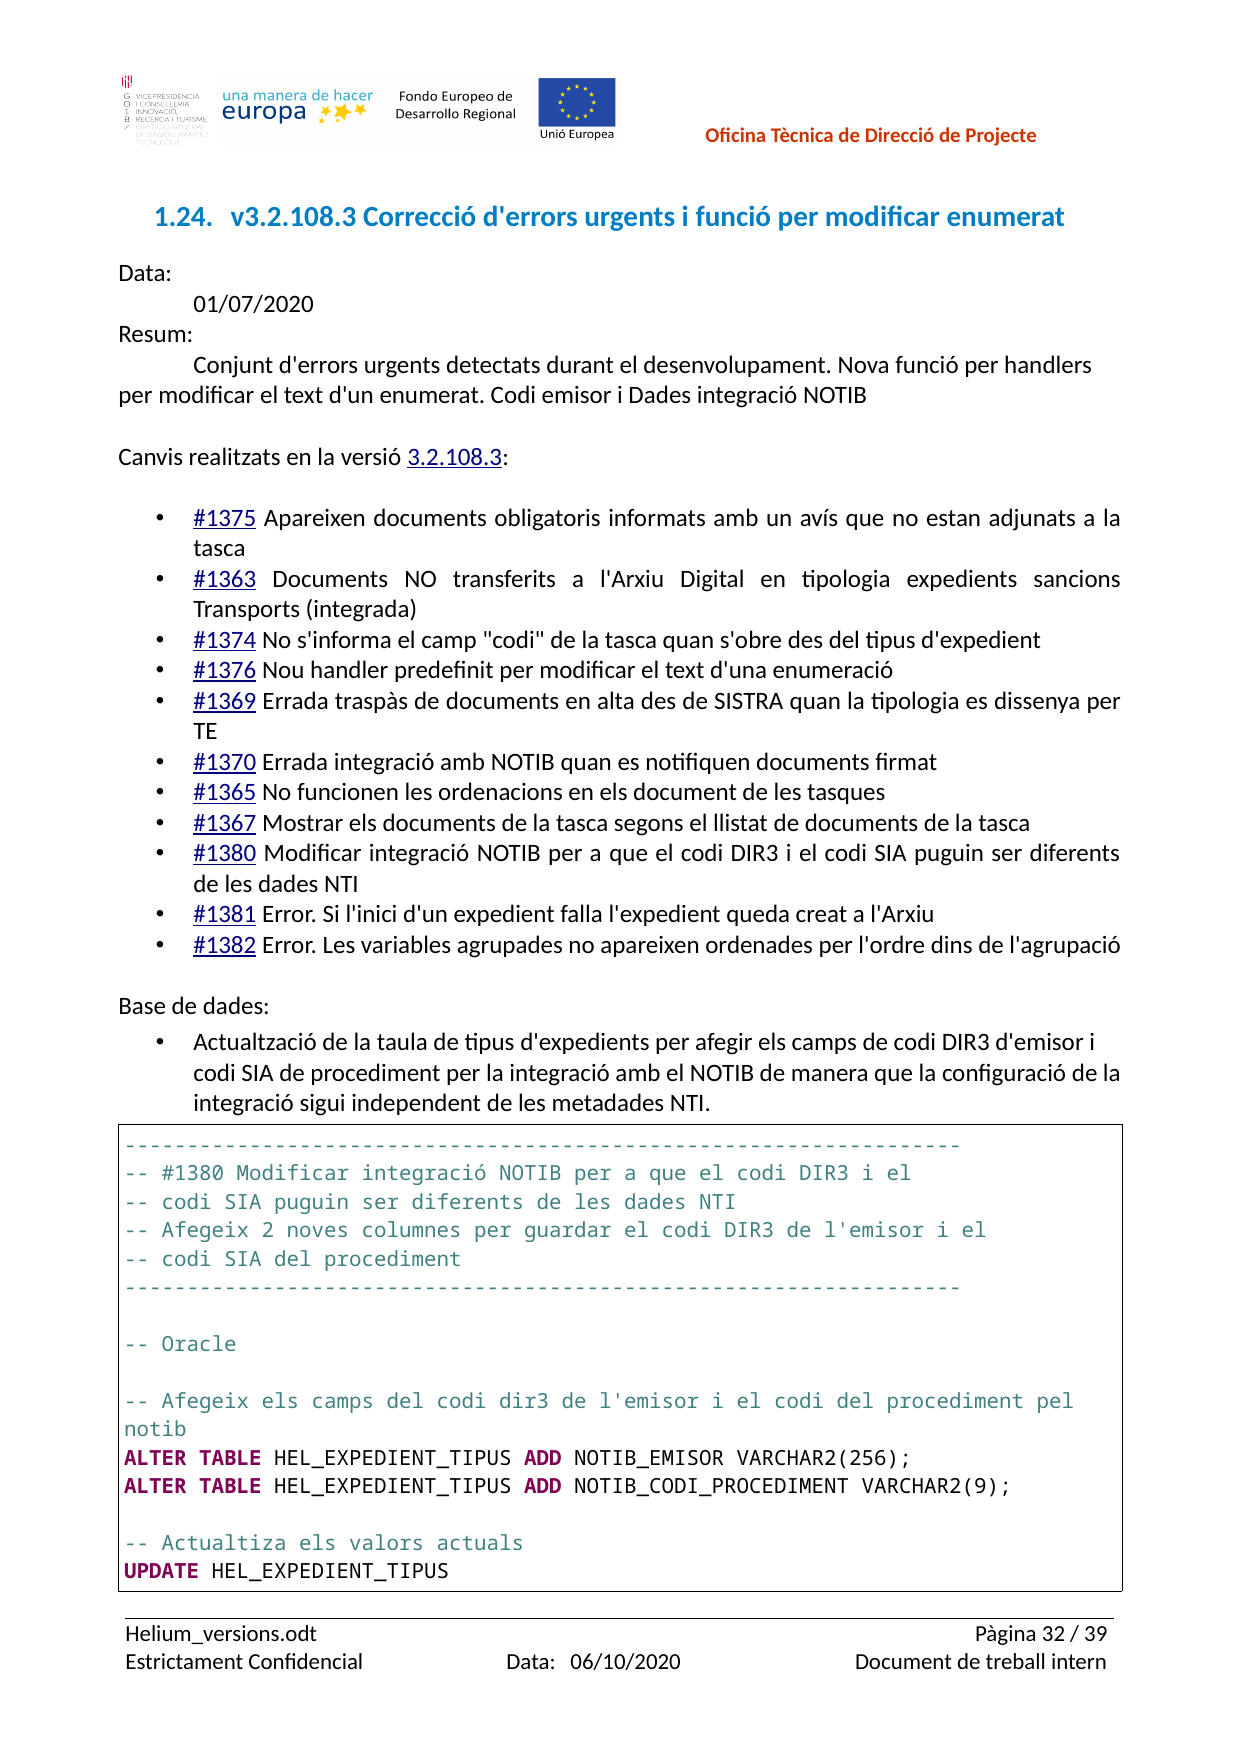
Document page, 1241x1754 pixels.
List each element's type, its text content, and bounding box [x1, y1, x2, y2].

list #1380 Modificar integració NOTIB per a que el codi DIR3 i el codi SIA puguin ser diferents de les dades NTI [156, 837, 1122, 898]
list #1363 Documents NO transferits a l'Arxiu Digital en tipologia expedients sancions Transports (integrada) [156, 563, 1122, 624]
list #1369 Errada traspàs de documents en alta des de SISTRA quan la tipologia es dissenya per TE [156, 685, 1122, 746]
list #1376 Nou handler predefinit per modificar el text d'una enumeració [156, 654, 1122, 685]
list Actualtzació de la taula de tipus d'expedients per afegir els camps de codi DIR3 d'emisor i codi SIA de procediment per la integració amb el NOTIB de manera que la configuració de la integració sigui independent de les metadades NTI. [156, 1027, 1122, 1118]
table_header ------------------------------------------------------------------- -- #1380 Modificar integració NOTIB per a que el codi DIR3 i el -- codi SIA puguin ser diferents de les dades NTI -- Afegeix 2 noves columnes per guardar el codi DIR3 de l'emisor i el -- codi SIA del procediment ------------------------------------------------------------------- -- Oracle -- Afegeix els camps del codi dir3 de l'emisor i el codi del procediment pel notib ALTER TABLE HEL_EXPEDIENT_TIPUS ADD NOTIB_EMISOR VARCHAR2(256); ALTER TABLE HEL_EXPEDIENT_TIPUS ADD NOTIB_CODI_PROCEDIMENT VARCHAR2(9); -- Actualtiza els valors actuals UPDATE HEL_EXPEDIENT_TIPUS [119, 1125, 1122, 1591]
list #1370 Errada integració amb NOTIB quan es notifiquen documents firmat [156, 746, 1122, 776]
text Conjunt d'errors urgents detectats durant el desenvolupament. Nova funció per handlers per modificar el text d'un enumerat. Codi emisor i Dades integració NOTIB [118, 349, 1122, 410]
list #1375 Apareixen documents obligatoris informats amb un avís que no estan adjunats a la tasca [156, 502, 1122, 563]
text Canvis realitzats en la versió 3.2.108.3: [118, 441, 1122, 471]
picture [219, 73, 621, 147]
list #1365 No funcionen les ordenacions en els document de les tasques [156, 776, 1122, 807]
picture [118, 73, 213, 147]
text Data: [118, 258, 1122, 288]
list #1381 Error. Si l'inici d'un expedient falla l'expedient queda creat a l'Arxiu [156, 898, 1122, 929]
list #1374 No s'informa el camp "codi" de la tasca quan s'obre des del tipus d'expedient [156, 624, 1122, 654]
text Base de dades: [118, 990, 1122, 1021]
text Resum: [118, 319, 1122, 349]
text 01/07/2020 [118, 288, 1122, 319]
list #1382 Error. Les variables agrupades no apareixen ordenades per l'ordre dins de l'agrupació [156, 929, 1122, 959]
list #1367 Mostrar els documents de la tasca segons el llistat de documents de la tasca [156, 807, 1122, 837]
subtitle v3.2.108.3 Correcció d'errors urgents i funció per modificar enumerat [153, 198, 1122, 234]
